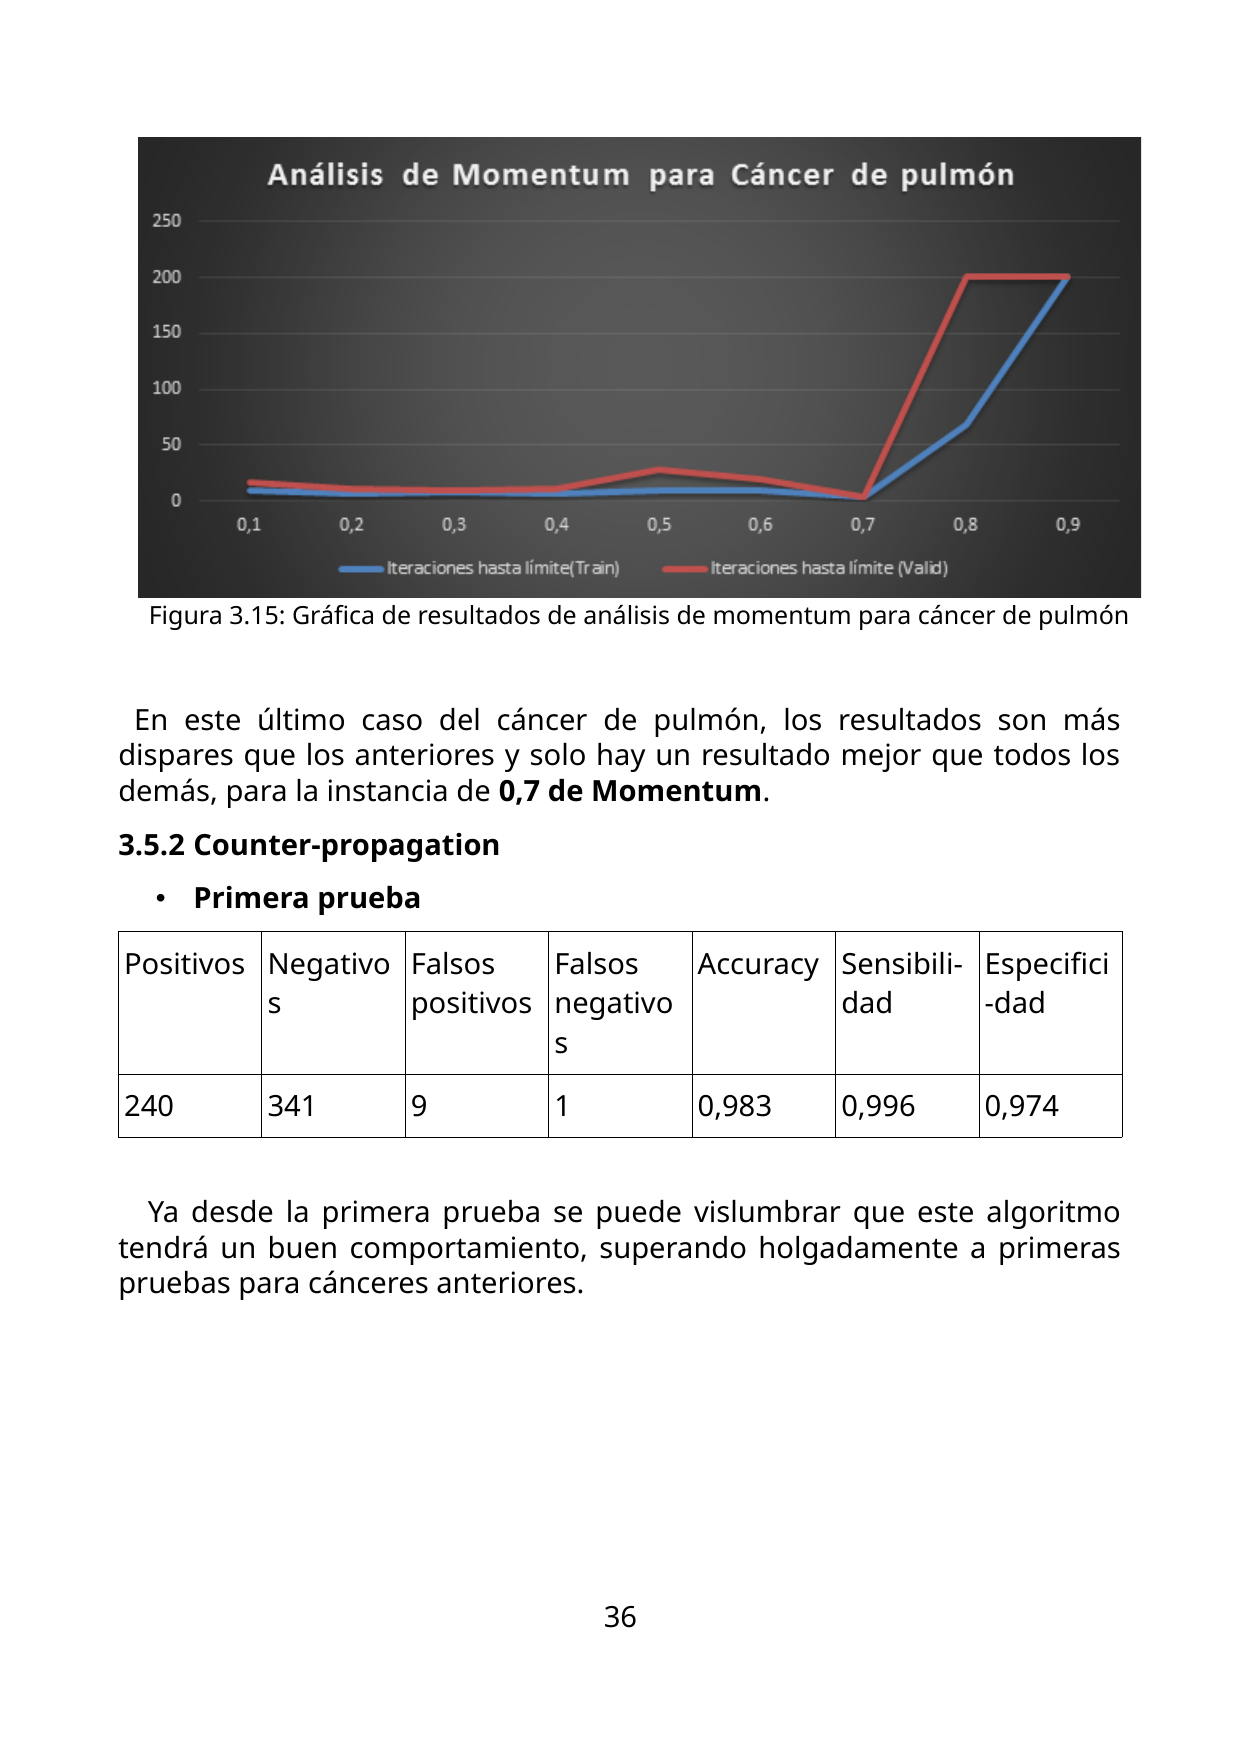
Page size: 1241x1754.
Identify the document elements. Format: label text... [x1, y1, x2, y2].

subtitle Counter-propagation [118, 825, 1122, 864]
table_cell 0,974 [980, 1075, 1122, 1137]
table_header Falsos positivos [406, 932, 548, 1074]
table_cell 1 [549, 1075, 692, 1137]
table_header Positivos [119, 932, 261, 1074]
table_header Sensibili-dad [836, 932, 979, 1074]
text Ya desde la primera prueba se puede vislumbrar que este algoritmo tendrá un buen comportamiento, superando holgadamente a primeras pruebas para cánceres anteriores. [118, 1191, 1122, 1302]
table_cell 341 [262, 1075, 405, 1137]
table_cell 9 [406, 1075, 548, 1137]
table_cell 0,983 [693, 1075, 835, 1137]
table_cell 240 [119, 1075, 261, 1137]
text En este último caso del cáncer de pulmón, los resultados son más dispares que los anteriores y solo hay un resultado mejor que todos los demás, para la instancia de 0,7 de Momentum. [118, 699, 1122, 810]
text Figura 3.15: Gráfica de resultados de análisis de momentum para cáncer de pulmón [127, 137, 1152, 632]
table_header Especifici-dad [980, 932, 1122, 1074]
table_header Negativos [262, 932, 405, 1074]
table_header Accuracy [693, 932, 835, 1074]
table_header Falsos negativos [549, 932, 692, 1074]
table_cell 0,996 [836, 1075, 979, 1137]
list Primera prueba [156, 877, 1122, 917]
